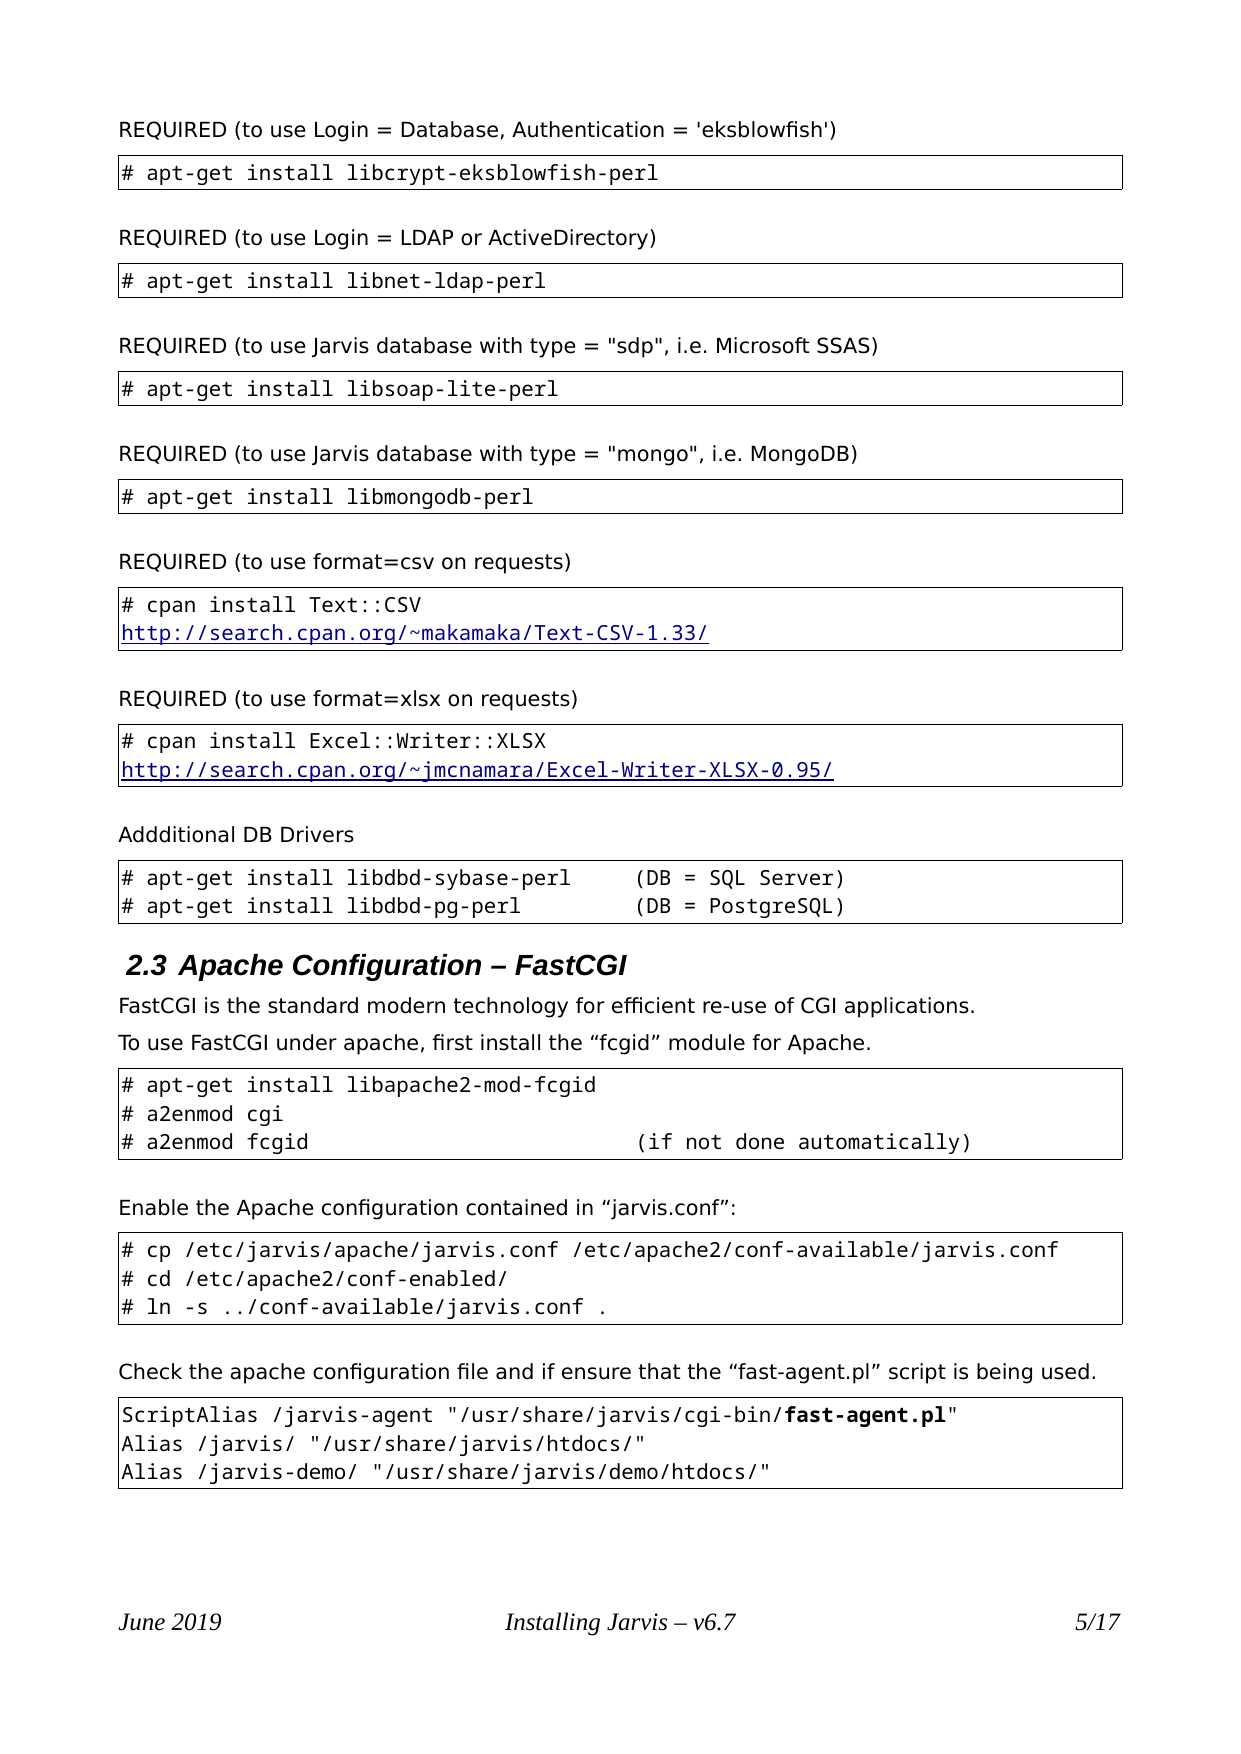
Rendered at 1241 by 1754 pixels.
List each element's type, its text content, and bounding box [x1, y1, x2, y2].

text # a2enmod cgi [119, 1096, 1122, 1124]
text # apt-get install libnet-ldap-perl [119, 264, 1122, 297]
text REQUIRED (to use Login = LDAP or ActiveDirectory) [118, 226, 1122, 250]
text Addditional DB Drivers [118, 823, 1122, 847]
text # ln -s ../conf-available/jarvis.conf . [119, 1289, 1122, 1324]
text Enable the Apache configuration contained in “jarvis.conf”: [118, 1196, 1122, 1220]
text REQUIRED (to use Jarvis database with type = "mongo", i.e. MongoDB) [118, 442, 1122, 466]
text REQUIRED (to use Jarvis database with type = "sdp", i.e. Microsoft SSAS) [118, 334, 1122, 358]
text To use FastCGI under apache, first install the “fcgid” module for Apache. [118, 1031, 1122, 1055]
text REQUIRED (to use format=xlsx on requests) [118, 687, 1122, 711]
text # apt-get install libcrypt-eksblowfish-perl [119, 156, 1122, 189]
text Alias /jarvis-demo/ "/usr/share/jarvis/demo/htdocs/" [119, 1454, 1122, 1488]
text ScriptAlias /jarvis-agent "/usr/share/jarvis/cgi-bin/fast-agent.pl" [119, 1398, 1122, 1426]
text # cp /etc/jarvis/apache/jarvis.conf /etc/apache2/conf-available/jarvis.conf [119, 1233, 1122, 1261]
text # cpan install Text::CSV [119, 588, 1122, 615]
text # apt-get install libapache2-mod-fcgid [119, 1069, 1122, 1096]
text REQUIRED (to use format=csv on requests) [118, 550, 1122, 574]
text Check the apache configuration file and if ensure that the “fast-agent.pl” script is being used. [118, 1360, 1122, 1385]
text # a2enmod fcgid (if not done automatically) [119, 1124, 1122, 1159]
text Alias /jarvis/ "/usr/share/jarvis/htdocs/" [119, 1426, 1122, 1454]
text # cpan install Excel::Writer::XLSX [119, 725, 1122, 752]
text # apt-get install libdbd-pg-perl (DB = PostgreSQL) [119, 888, 1122, 923]
text http://search.cpan.org/~jmcnamara/Excel-Writer-XLSX-0.95/ [119, 752, 1122, 786]
text # apt-get install libsoap-lite-perl [119, 372, 1122, 405]
text FastCGI is the standard modern technology for efficient re-use of CGI applications. [118, 994, 1122, 1018]
text REQUIRED (to use Login = Database, Authentication = 'eksblowfish') [118, 118, 1122, 142]
text http://search.cpan.org/~makamaka/Text-CSV-1.33/ [119, 615, 1122, 650]
subtitle Apache Configuration – FastCGI [118, 948, 1122, 981]
text # apt-get install libmongodb-perl [119, 480, 1122, 513]
text # apt-get install libdbd-sybase-perl (DB = SQL Server) [119, 861, 1122, 888]
text # cd /etc/apache2/conf-enabled/ [119, 1261, 1122, 1289]
